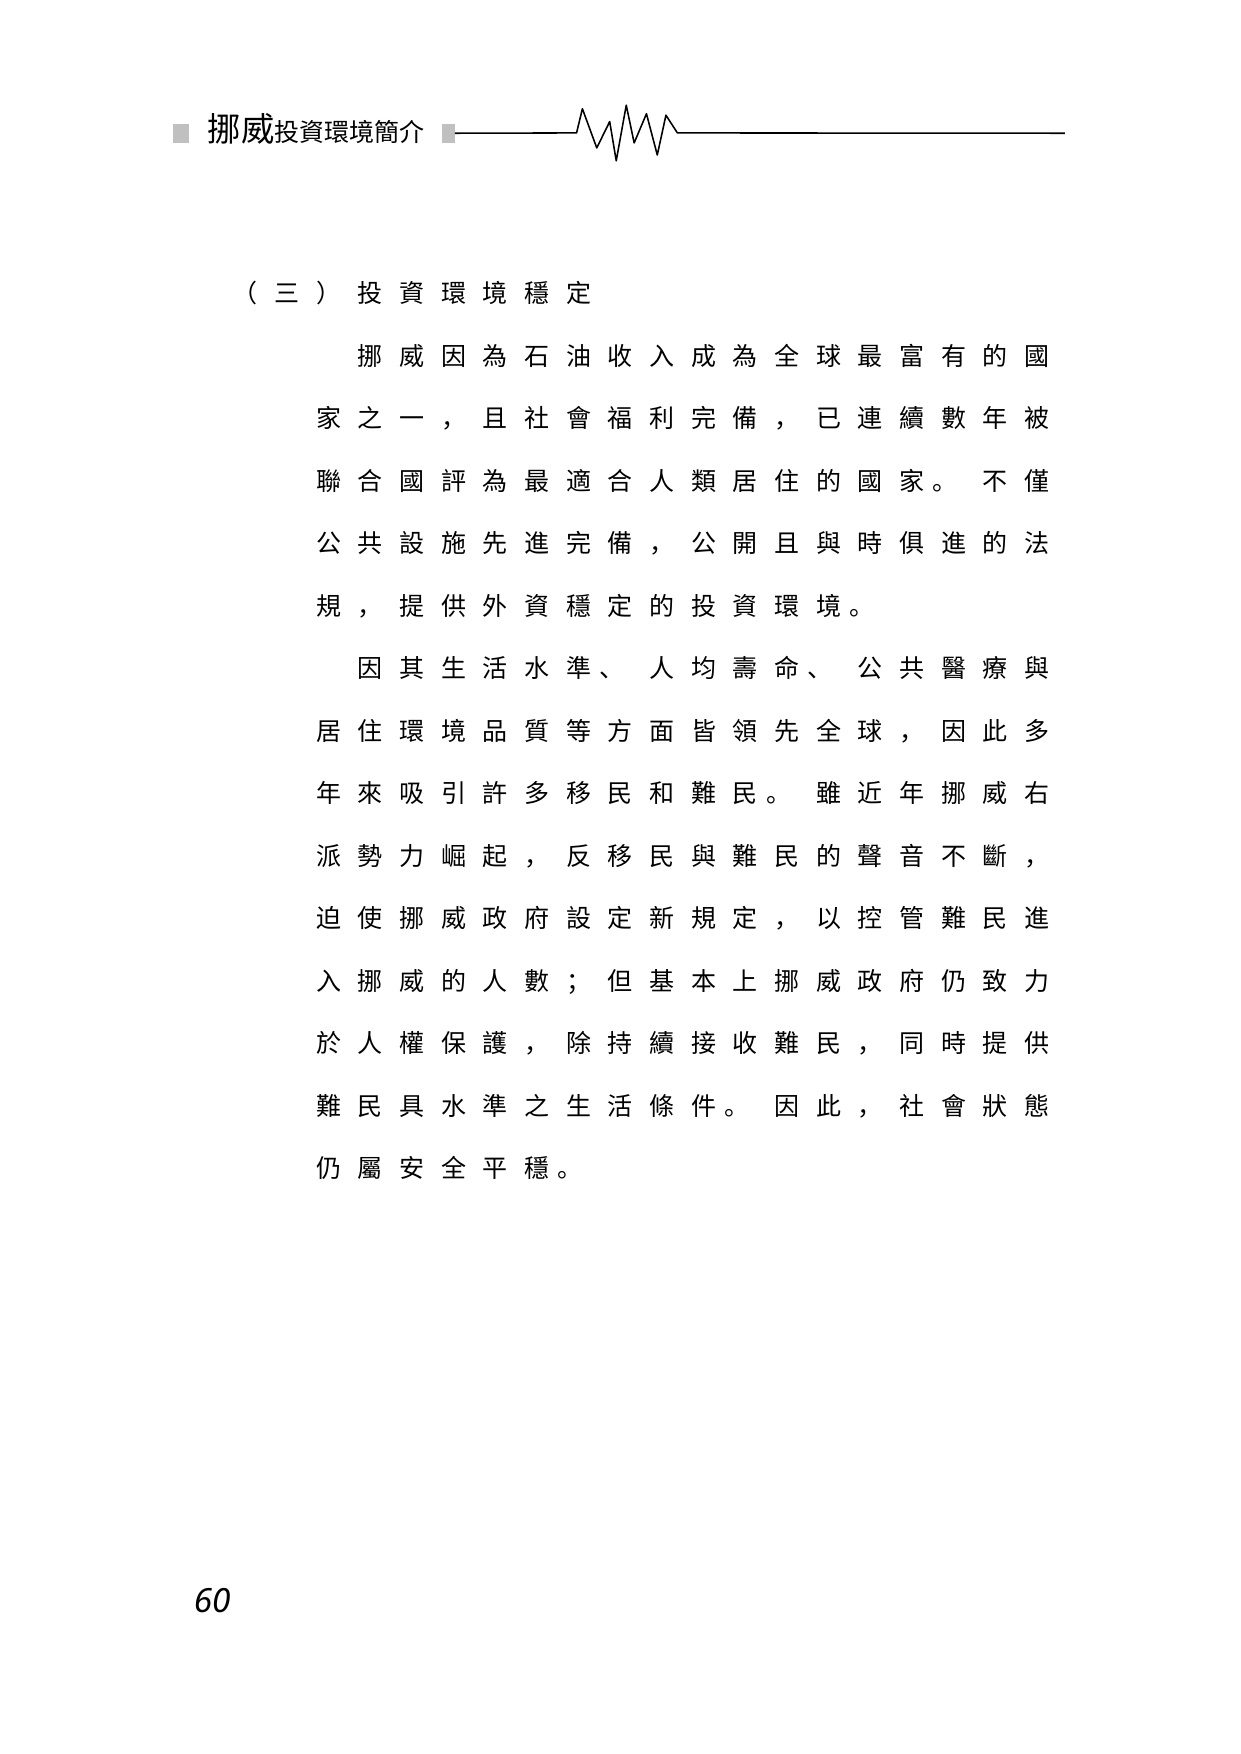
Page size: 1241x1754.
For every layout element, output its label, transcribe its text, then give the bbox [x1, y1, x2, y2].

text 因其生活水準、人均壽命、公共醫療與居住環境品質等方面皆領先全球，因此多年來吸引許多移民和難民。雖近年挪威右派勢力崛起，反移民與難民的聲音不斷，迫使挪威政府設定新規定，以控管難民進入挪威的人數；但基本上挪威政府仍致力於人權保護，除持續接收難民，同時提供難民具水準之生活條件。因此，社會狀態仍屬安全平穩。 [281, 625, 1058, 1188]
text （三）投資環境穩定 [207, 250, 1058, 313]
text 挪威因為石油收入成為全球最富有的國家之一，且社會福利完備，已連續數年被聯合國評為最適合人類居住的國家。不僅公共設施先進完備，公開且與時俱進的法規，提供外資穩定的投資環境。 [281, 313, 1058, 625]
